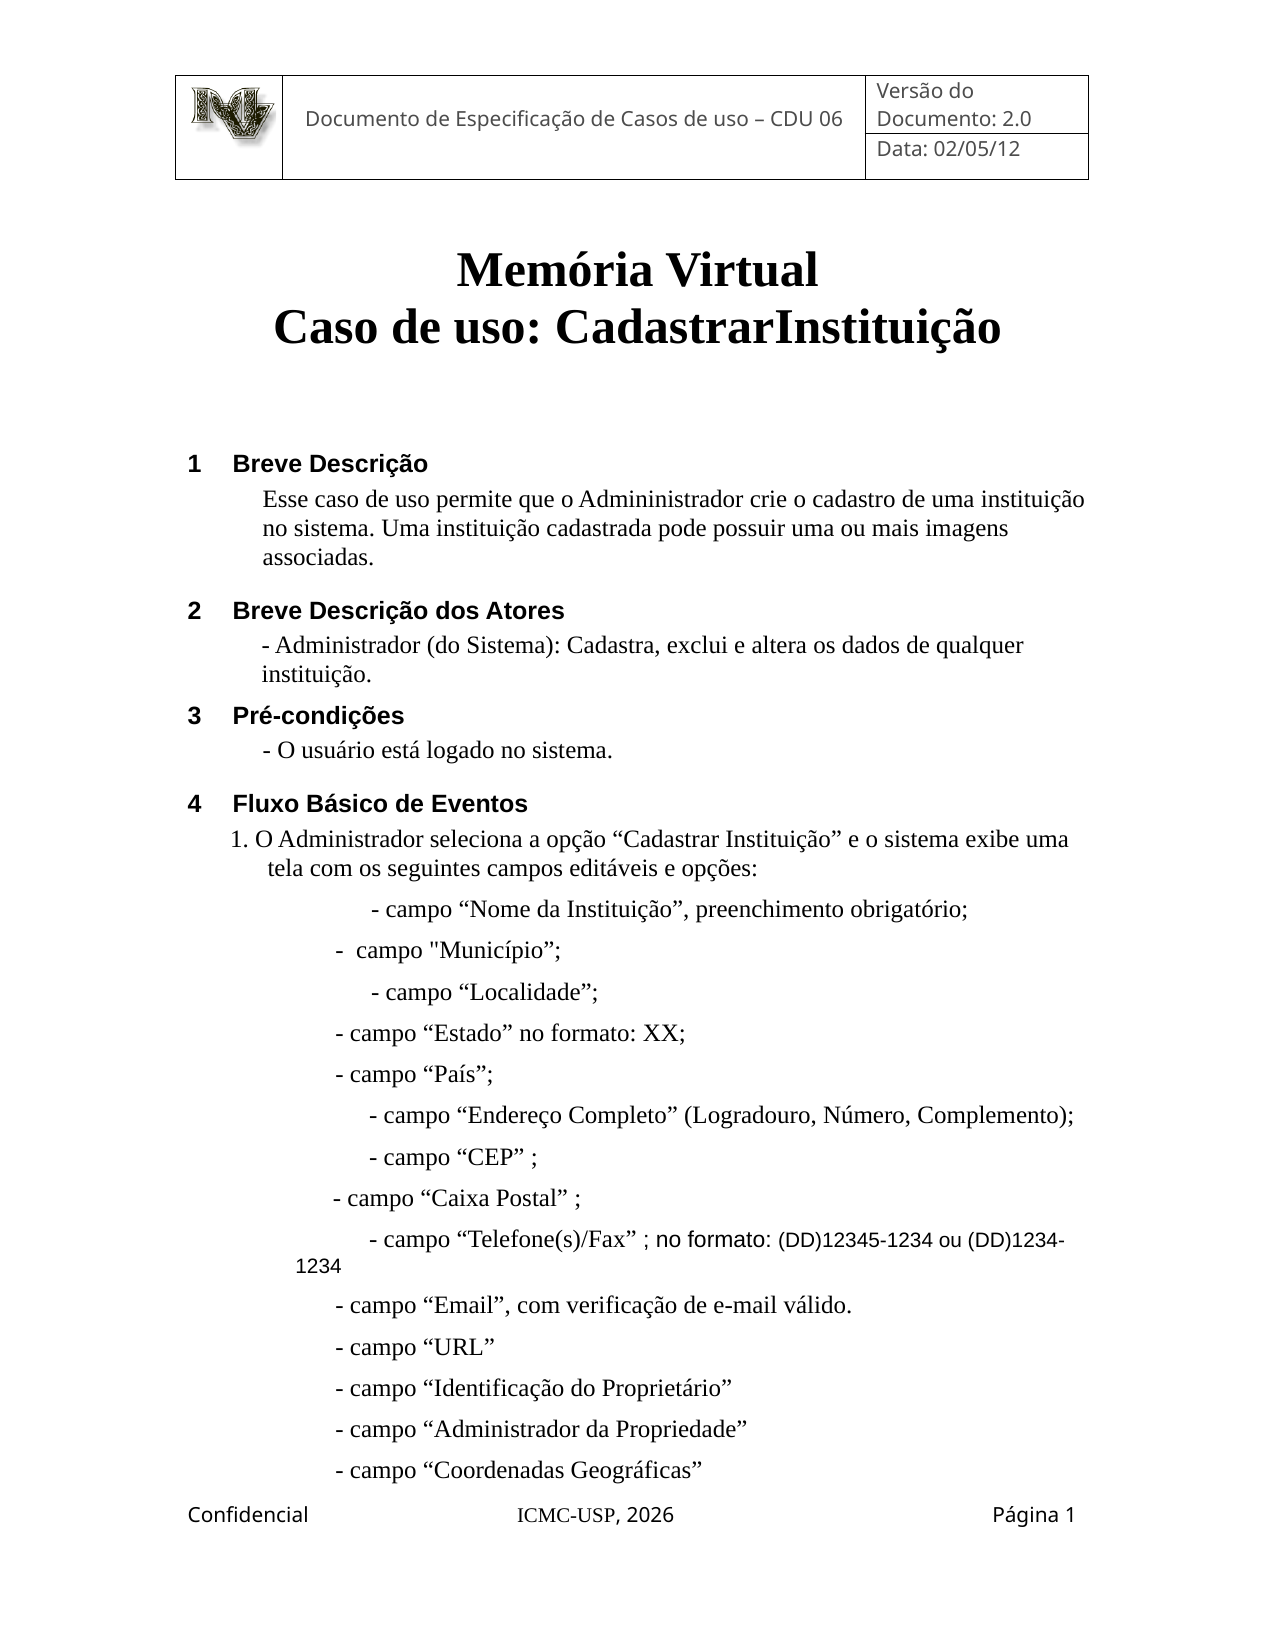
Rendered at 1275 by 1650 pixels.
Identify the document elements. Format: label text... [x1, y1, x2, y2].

text - O usuário está logado no sistema. [262, 736, 1087, 764]
text - campo “Email”, com verificação de e-mail válido. [187, 1291, 1087, 1319]
text - campo “Identificação do Proprietário” [187, 1373, 1087, 1402]
text - campo “CEP” ; [295, 1142, 1087, 1171]
text - campo “Coordenadas Geográficas” [187, 1456, 1087, 1484]
text - Administrador (do Sistema): Cadastra, exclui e altera os dados de qualquer instituição. [187, 631, 1087, 688]
text - campo “Estado” no formato: XX; [187, 1018, 1087, 1047]
text - campo “Nome da Instituição”, preenchimento obrigatório; [297, 894, 1087, 923]
text - campo “Endereço Completo” (Logradouro, Número, Complemento); [295, 1101, 1087, 1129]
text - campo "Município”; [187, 936, 1087, 964]
text - campo “Administrador da Propriedade” [187, 1414, 1087, 1443]
subtitle Fluxo Básico de Eventos [187, 789, 1087, 818]
text Memória Virtual Caso de uso: CadastrarInstituição [187, 239, 1087, 354]
subtitle Breve Descrição [187, 449, 1087, 478]
text Esse caso de uso permite que o Admininistrador crie o cadastro de uma instituição no sistema. Uma instituição cadastrada pode possuir uma ou mais imagens associadas. [262, 484, 1087, 571]
text - campo “Caixa Postal” ; [295, 1183, 1087, 1212]
text 1. O Administrador seleciona a opção “Cadastrar Instituição” e o sistema exibe uma tela com os seguintes campos editáveis e opções: [230, 824, 1087, 882]
subtitle Breve Descrição dos Atores [187, 596, 1087, 624]
text - campo “Localidade”; [297, 977, 1087, 1006]
text - campo “Telefone(s)/Fax” ; no formato: (DD)12345-1234 ou (DD)1234-1234 [295, 1224, 1087, 1278]
text - campo “País”; [187, 1059, 1087, 1088]
subtitle Pré-condições [187, 701, 1087, 729]
text - campo “URL” [187, 1332, 1087, 1361]
